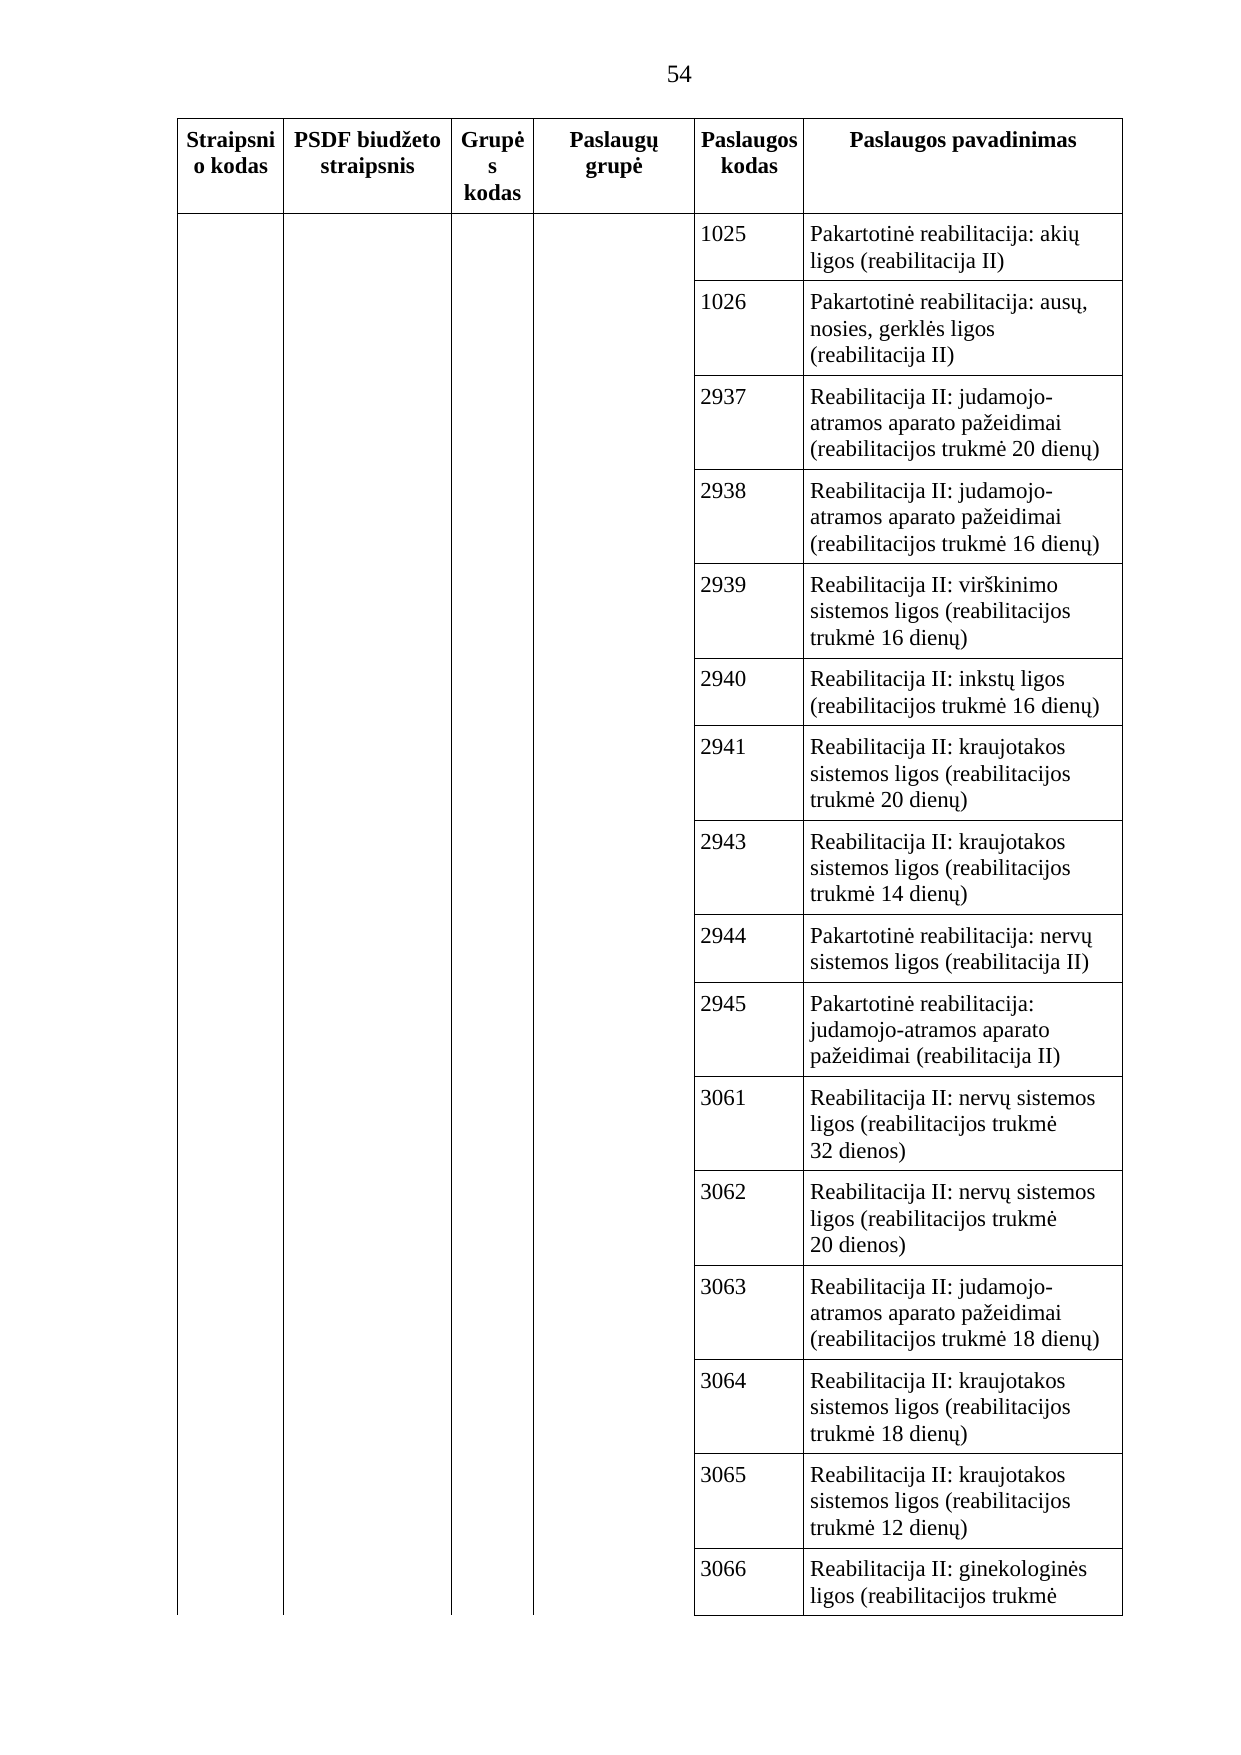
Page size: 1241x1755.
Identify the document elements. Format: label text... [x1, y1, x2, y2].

table_cell 2937 [695, 376, 803, 469]
table_header Paslaugų grupė [534, 119, 694, 212]
table_cell 2938 [695, 470, 803, 563]
table_cell 3066 [695, 1549, 803, 1615]
table_cell Reabilitacija II: kraujotakos sistemos ligos (reabilitacijos trukmė 14 dienų) [804, 821, 1122, 914]
table_cell [284, 1548, 451, 1615]
table_cell Pakartotinė reabilitacija: judamojo-atramos aparato pažeidimai (reabilitacija II) [804, 983, 1122, 1076]
table_cell [452, 1359, 533, 1453]
table_cell [178, 1359, 283, 1453]
table_cell [534, 982, 694, 1076]
table_cell [178, 1170, 283, 1264]
table_cell [452, 563, 533, 657]
table_cell [452, 1265, 533, 1359]
table_cell [534, 1453, 694, 1547]
table_cell [178, 820, 283, 914]
table_cell [534, 914, 694, 982]
table_cell [284, 1453, 451, 1547]
table_cell Pakartotinė reabilitacija: ausų, nosies, gerklės ligos (reabilitacija II) [804, 281, 1122, 374]
table_cell [284, 375, 451, 469]
table_cell [452, 658, 533, 725]
table_cell [284, 280, 451, 374]
table_cell Reabilitacija II: kraujotakos sistemos ligos (reabilitacijos trukmė 12 dienų) [804, 1454, 1122, 1547]
table_cell [534, 725, 694, 819]
table_cell [178, 914, 283, 982]
table_cell [178, 725, 283, 819]
table_cell [452, 1548, 533, 1615]
table_cell Reabilitacija II: nervų sistemos ligos (reabilitacijos trukmė 32 dienos) [804, 1077, 1122, 1170]
table_cell 2944 [695, 915, 803, 982]
table_cell [178, 982, 283, 1076]
table_cell [284, 820, 451, 914]
table_cell 3065 [695, 1454, 803, 1547]
table_cell 3062 [695, 1171, 803, 1264]
table_cell Pakartotinė reabilitacija: nervų sistemos ligos (reabilitacija II) [804, 915, 1122, 982]
table_cell [534, 469, 694, 563]
table_cell [178, 1076, 283, 1170]
table_cell [452, 914, 533, 982]
table_cell [534, 214, 694, 280]
table_cell Reabilitacija II: inkstų ligos (reabilitacijos trukmė 16 dienų) [804, 659, 1122, 725]
table_cell [452, 982, 533, 1076]
table_cell [178, 563, 283, 657]
table_cell [178, 375, 283, 469]
table_header Paslaugos pavadinimas [804, 119, 1122, 212]
table_cell [178, 214, 283, 280]
table_cell [452, 725, 533, 819]
table_cell 3063 [695, 1266, 803, 1359]
table_cell [452, 1453, 533, 1547]
table_cell [284, 1170, 451, 1264]
table_cell [178, 1453, 283, 1547]
table_cell 2940 [695, 659, 803, 725]
table_cell [178, 1548, 283, 1615]
table_cell 2939 [695, 564, 803, 657]
table_cell [534, 280, 694, 374]
table_cell [452, 820, 533, 914]
table_cell [534, 1359, 694, 1453]
table_cell Pakartotinė reabilitacija: akių ligos (reabilitacija II) [804, 214, 1122, 280]
table_cell [534, 1170, 694, 1264]
table_cell [178, 658, 283, 725]
table_cell Reabilitacija II: judamojo-atramos aparato pažeidimai (reabilitacijos trukmė 18 dienų) [804, 1266, 1122, 1359]
table_cell Reabilitacija II: virškinimo sistemos ligos (reabilitacijos trukmė 16 dienų) [804, 564, 1122, 657]
table_cell [534, 1265, 694, 1359]
table_cell 2941 [695, 726, 803, 819]
table_cell [534, 1548, 694, 1615]
table_cell Reabilitacija II: nervų sistemos ligos (reabilitacijos trukmė 20 dienos) [804, 1171, 1122, 1264]
table_cell [452, 375, 533, 469]
table_cell [534, 658, 694, 725]
table_cell Reabilitacija II: judamojo-atramos aparato pažeidimai (reabilitacijos trukmė 16 dienų) [804, 470, 1122, 563]
table_cell [534, 563, 694, 657]
table_cell [534, 375, 694, 469]
table_cell [452, 1170, 533, 1264]
table_cell 1025 [695, 214, 803, 280]
table_cell [178, 1265, 283, 1359]
table_cell 3064 [695, 1360, 803, 1453]
table_cell 2945 [695, 983, 803, 1076]
table_cell [452, 280, 533, 374]
table_cell [452, 469, 533, 563]
table_cell [178, 469, 283, 563]
table_cell [284, 1265, 451, 1359]
table_cell [284, 469, 451, 563]
table_cell [284, 1359, 451, 1453]
table_header Straipsnio kodas [178, 119, 283, 212]
table_cell 1026 [695, 281, 803, 374]
table_cell [284, 982, 451, 1076]
table_cell [284, 725, 451, 819]
table_cell [284, 1076, 451, 1170]
table_header Paslaugos kodas [695, 119, 803, 212]
table_header Grupės kodas [452, 119, 533, 212]
table_cell Reabilitacija II: kraujotakos sistemos ligos (reabilitacijos trukmė 20 dienų) [804, 726, 1122, 819]
table_cell [534, 1076, 694, 1170]
table_cell [284, 563, 451, 657]
table_cell 2943 [695, 821, 803, 914]
table_cell 3061 [695, 1077, 803, 1170]
table_cell [178, 280, 283, 374]
table_cell [534, 820, 694, 914]
table_cell [452, 1076, 533, 1170]
table_cell Reabilitacija II: kraujotakos sistemos ligos (reabilitacijos trukmė 18 dienų) [804, 1360, 1122, 1453]
table_cell Reabilitacija II: judamojo-atramos aparato pažeidimai (reabilitacijos trukmė 20 dienų) [804, 376, 1122, 469]
table_cell [284, 214, 451, 280]
table_cell [284, 658, 451, 725]
table_cell Reabilitacija II: ginekologinės ligos (reabilitacijos trukmė [804, 1549, 1122, 1615]
table_cell [452, 214, 533, 280]
table_header PSDF biudžeto straipsnis [284, 119, 451, 212]
table_cell [284, 914, 451, 982]
